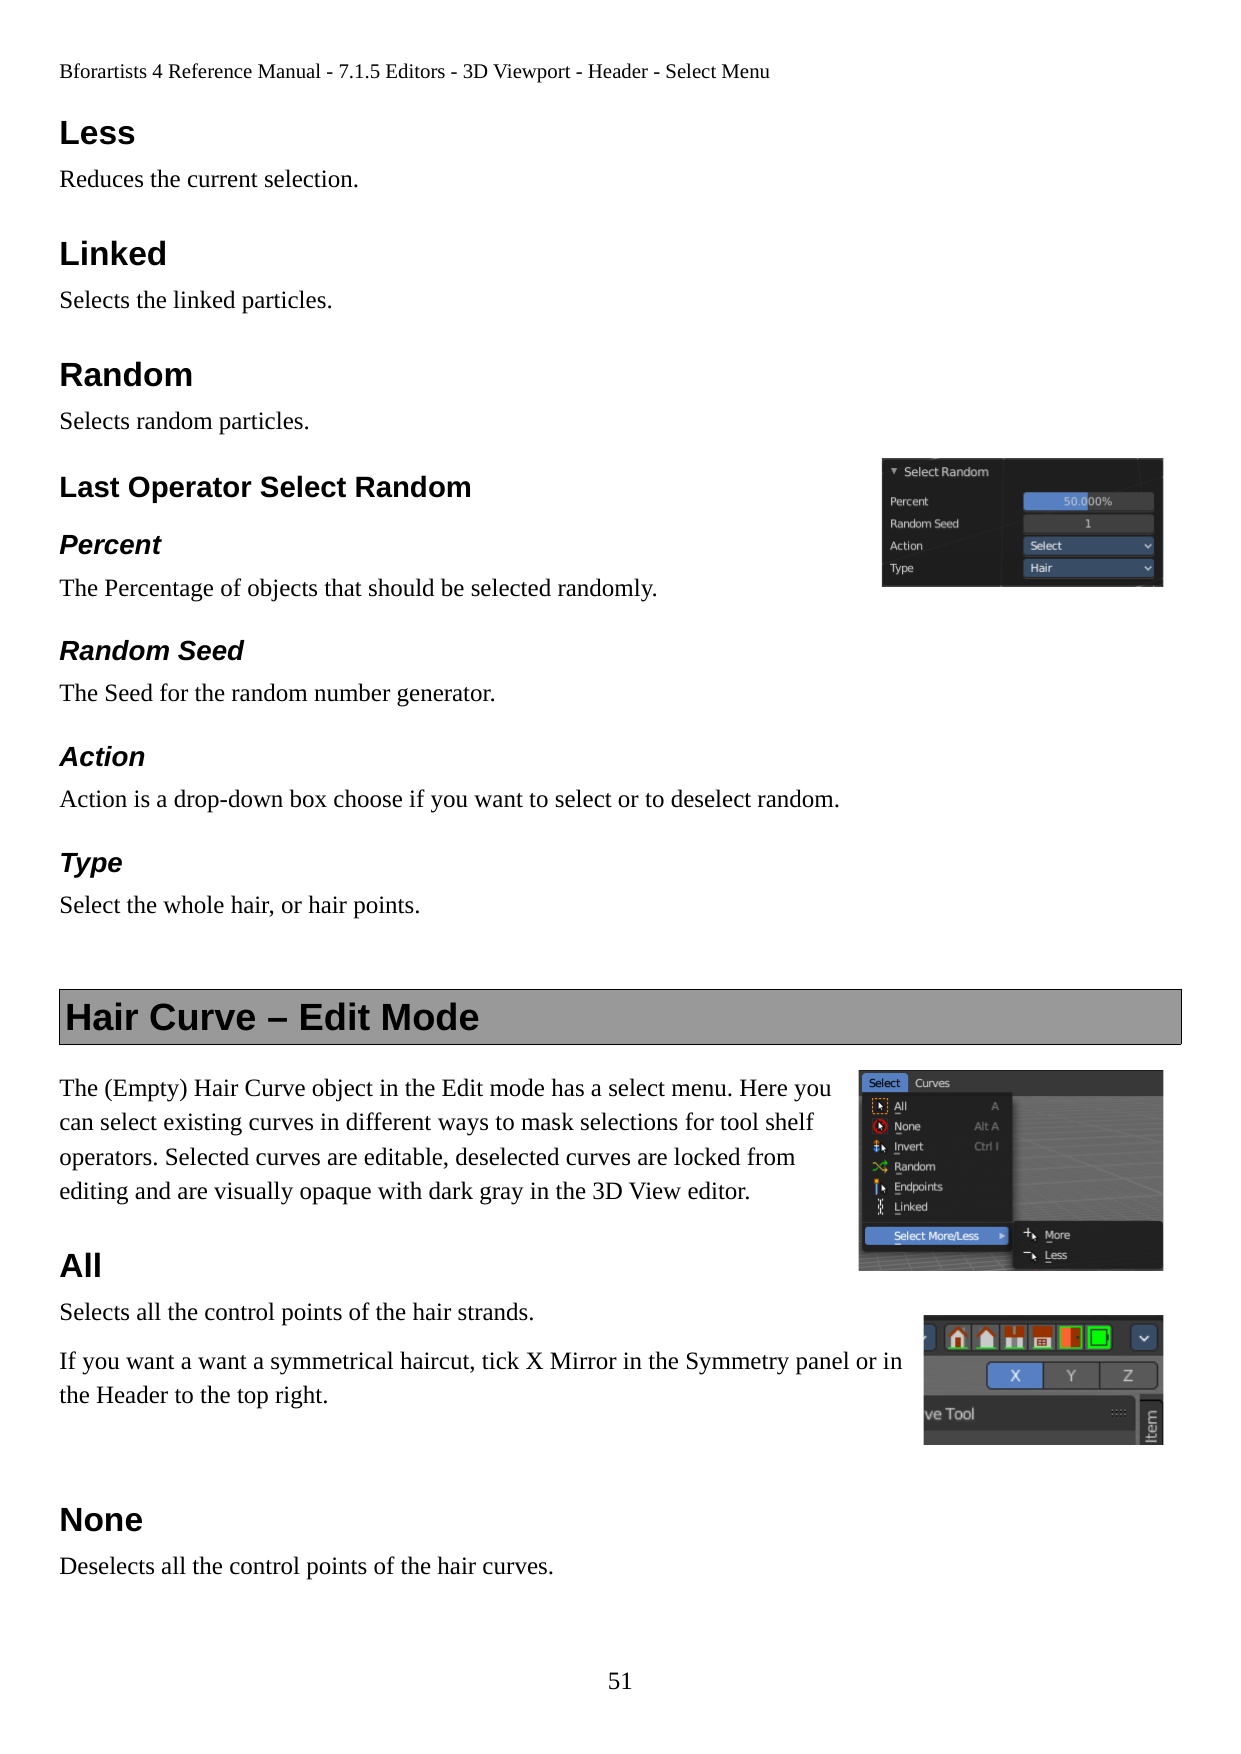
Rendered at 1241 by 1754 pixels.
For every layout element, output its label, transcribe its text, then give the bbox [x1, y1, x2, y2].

text Deselects all the control points of the hair curves. [59, 1551, 1181, 1579]
text Action is a drop-down box choose if you want to select or to deselect random. [59, 784, 1181, 813]
picture [858, 1070, 1164, 1271]
subtitle Last Operator Select Random [59, 469, 881, 503]
subtitle [1164, 469, 1181, 503]
subtitle All [59, 1246, 1181, 1284]
subtitle Random Seed [59, 634, 1181, 666]
subtitle Percent [59, 528, 881, 560]
subtitle Action [59, 740, 1181, 772]
text If you want a want a symmetrical haircut, tick X Mirror in the Symmetry panel or in the Header to the top right. [59, 1346, 923, 1409]
text Selects random particles. [59, 406, 1181, 434]
subtitle Linked [59, 234, 1181, 272]
subtitle Random [59, 355, 1181, 393]
text Selects the linked particles. [59, 285, 1181, 313]
subtitle Type [59, 846, 1181, 878]
subtitle None [59, 1499, 1181, 1538]
text Reduces the current selection. [59, 164, 1181, 192]
picture [881, 458, 1164, 587]
text The (Empty) Hair Curve object in the Edit mode has a select menu. Here you can select existing curves in different ways to mask selections for tool shelf operators. Selected curves are editable, deselected curves are locked from editing and are visually opaque with dark gray in the 3D View editor. [59, 1073, 858, 1205]
table_header Hair Curve – Edit Mode [60, 990, 1181, 1044]
text Select the whole hair, or hair points. [59, 890, 1181, 919]
text The Seed for the random number generator. [59, 678, 1181, 707]
text The Percentage of objects that should be selected randomly. [59, 573, 1181, 601]
picture [923, 1315, 1164, 1445]
text Selects all the control points of the hair strands. [59, 1297, 1181, 1326]
subtitle Less [59, 113, 1181, 151]
subtitle [1164, 528, 1181, 560]
